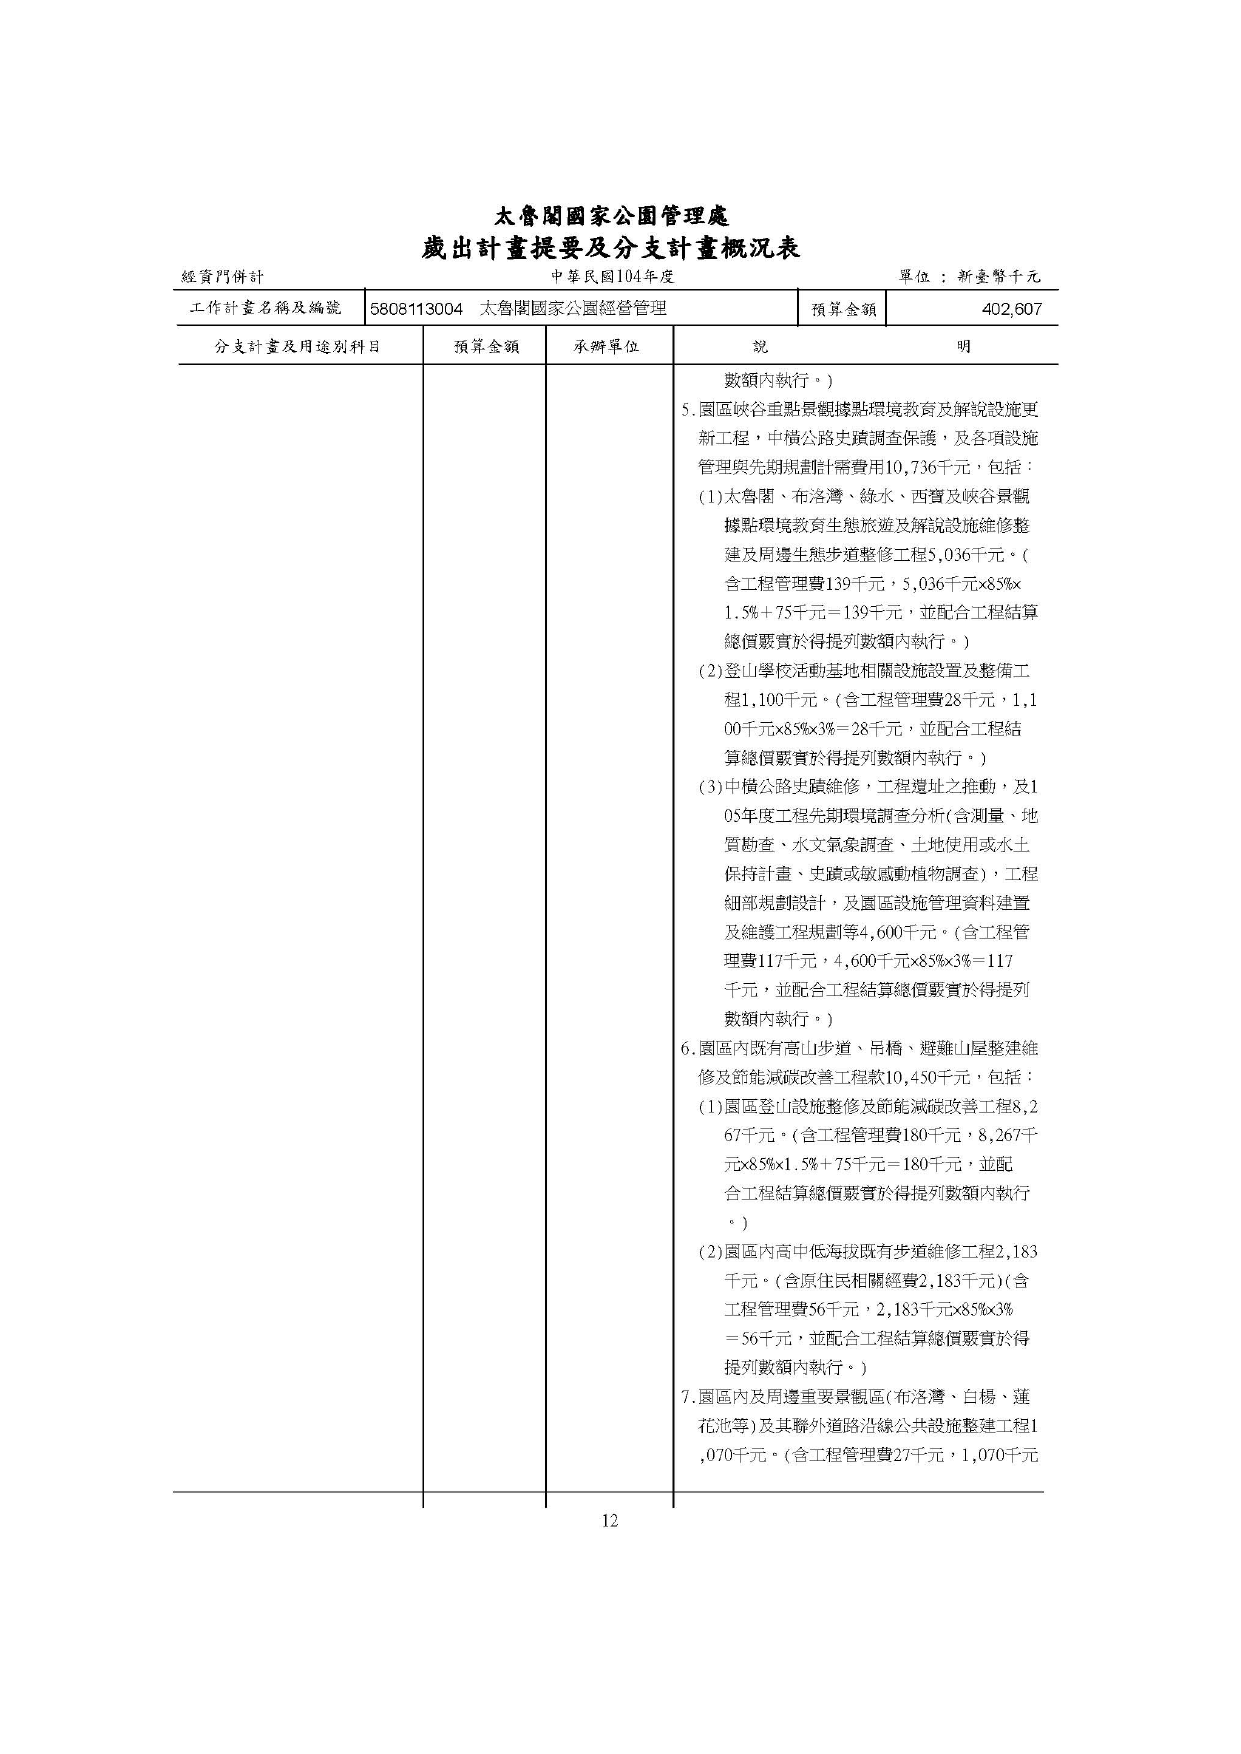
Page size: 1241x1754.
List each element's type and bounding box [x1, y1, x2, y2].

picture [118, 164, 1122, 1584]
